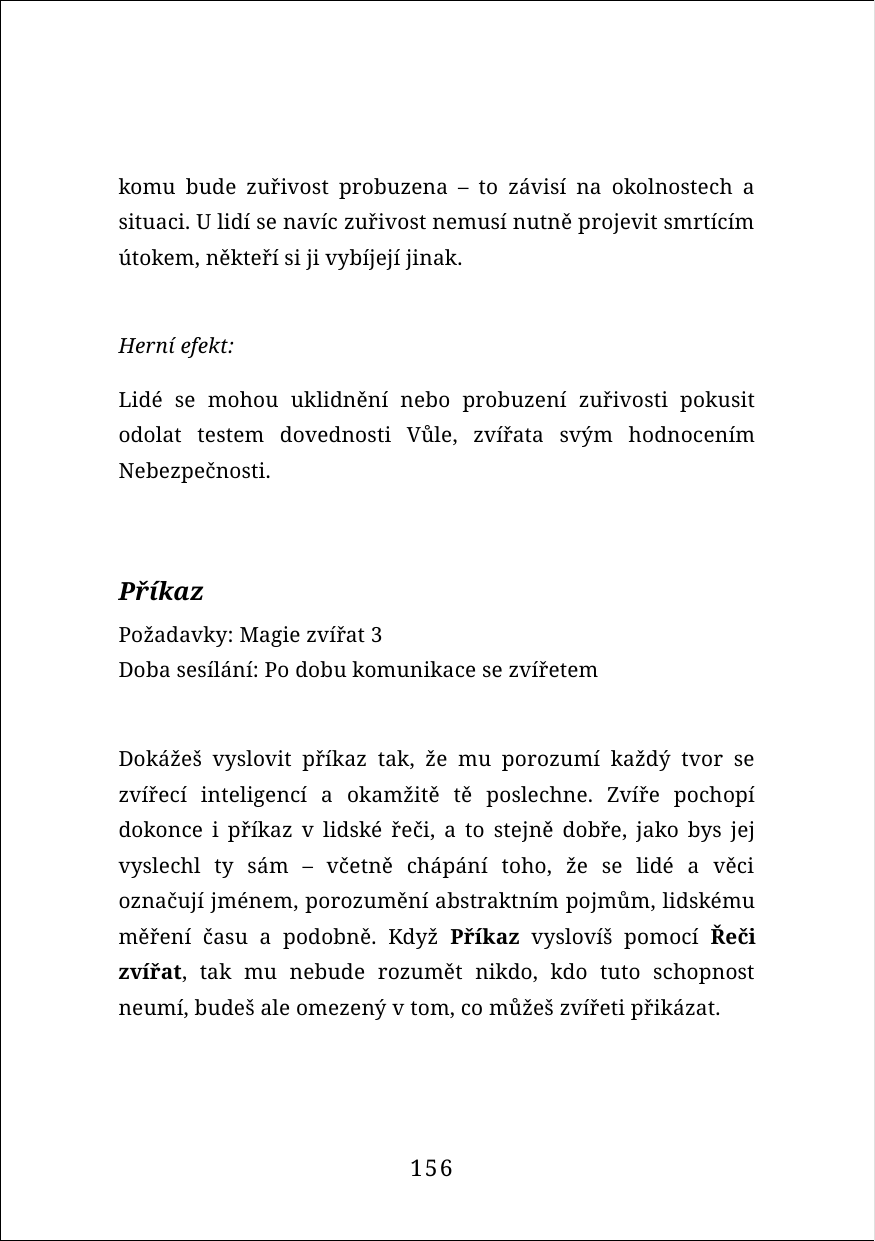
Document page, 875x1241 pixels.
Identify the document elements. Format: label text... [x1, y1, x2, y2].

text Dokážeš vyslovit příkaz tak, že mu porozumí každý tvor se zvířecí inteligencí a okamžitě tě poslechne. Zvíře pochopí dokonce i příkaz v lidské řeči, a to stejně dobře, jako bys jej vyslechl ty sám – včetně chápání toho, že se lidé a věci označují jménem, porozumění abstraktním pojmům, lidskému měření času a podobně. Když Příkaz vyslovíš pomocí Řeči zvířat, tak mu nebude rozumět nikdo, kdo tuto schopnost neumí, budeš ale omezený v tom, co můžeš zvířeti přikázat. [118, 744, 756, 1021]
text Herní efekt: [118, 332, 756, 360]
text Lidé se mohou uklidnění nebo probuzení zuřivosti pokusit odolat testem dovednosti Vůle, zvířata svým hodnocením Nebezpečnosti. [118, 385, 756, 484]
text komu bude zuřivost probuzena – to závisí na okolnostech a situaci. U lidí se navíc zuřivost nemusí nutně projevit smrtícím útokem, někteří si ji vybíjejí jinak. [118, 172, 756, 307]
text Požadavky: Magie zvířat 3 Doba sesílání: Po dobu komunikace se zvířetem [118, 620, 756, 719]
subtitle Příkaz [118, 574, 756, 608]
